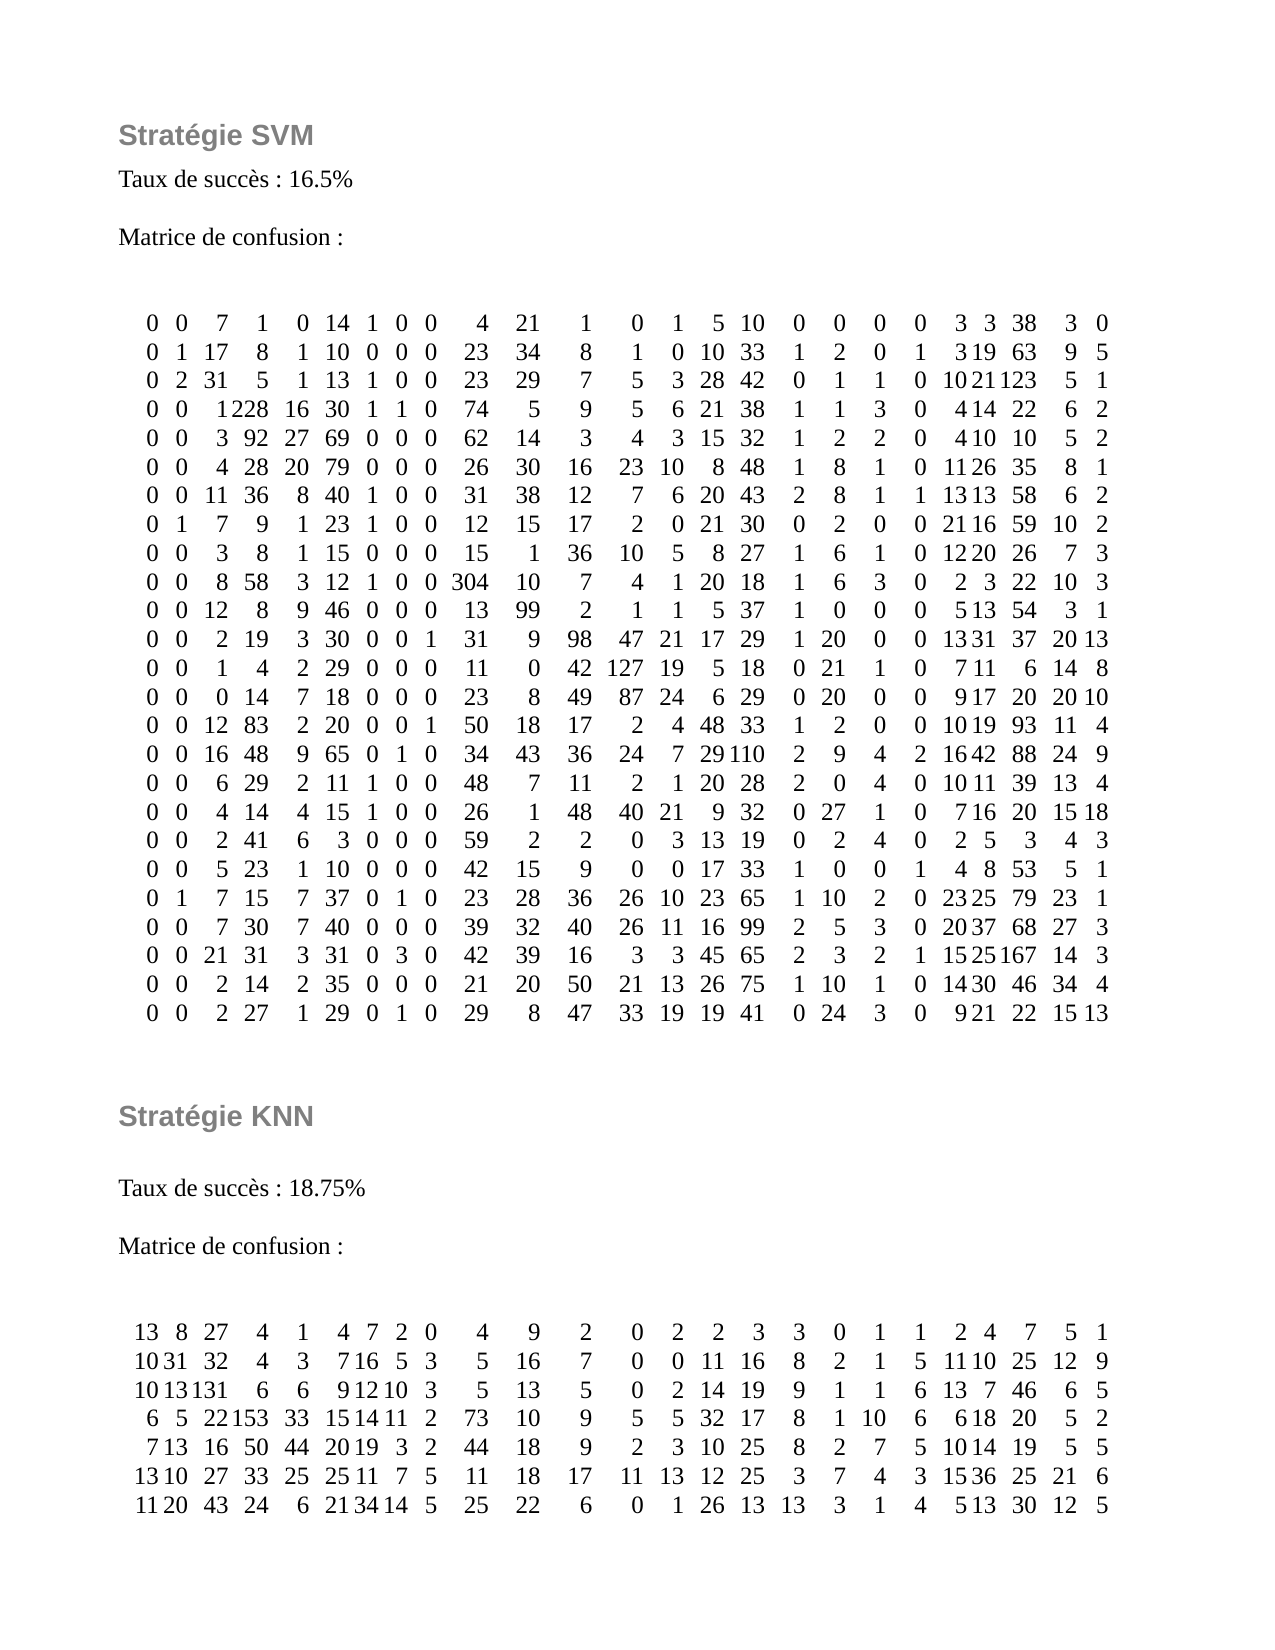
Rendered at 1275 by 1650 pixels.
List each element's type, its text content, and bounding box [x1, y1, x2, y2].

table_cell 0 [115, 883, 158, 912]
table_cell 59 [437, 825, 489, 854]
table_cell 31 [309, 940, 349, 969]
table_cell 7 [927, 797, 967, 825]
table_cell 1 [349, 797, 379, 825]
table_cell 20 [269, 452, 309, 480]
table_cell 5 [228, 365, 268, 394]
table_cell 11 [379, 1404, 408, 1432]
table_cell 10 [489, 1404, 540, 1432]
table_cell 36 [967, 1461, 996, 1490]
table_cell 17 [188, 337, 228, 365]
table_cell 1 [805, 1404, 846, 1432]
table_cell 1 [644, 1490, 684, 1518]
text Taux de succès : 18.75% [118, 1173, 1157, 1202]
table_cell 0 [886, 423, 927, 452]
table_cell 2 [805, 337, 846, 365]
table_cell 18 [967, 1404, 996, 1432]
table_cell 2 [1077, 423, 1108, 452]
table_cell 2 [765, 768, 805, 797]
table_cell 3 [644, 825, 684, 854]
table_cell 3 [765, 1461, 805, 1490]
table_cell 0 [159, 538, 188, 567]
table_cell 1 [408, 710, 437, 739]
table_cell 0 [159, 854, 188, 883]
table_cell 5 [1037, 365, 1077, 394]
table_cell 65 [309, 739, 349, 768]
table_cell 29 [489, 365, 540, 394]
table_cell 22 [489, 1490, 540, 1518]
table_cell 27 [1037, 912, 1077, 940]
table_cell 1 [765, 567, 805, 595]
table_cell 0 [349, 739, 379, 768]
table_cell 18 [309, 682, 349, 710]
table_cell 20 [805, 682, 846, 710]
table_cell 0 [886, 768, 927, 797]
table_cell 123 [996, 365, 1037, 394]
table_cell 19 [725, 825, 765, 854]
table_cell 1 [765, 394, 805, 423]
table_cell 0 [886, 452, 927, 480]
table_cell 16 [967, 797, 996, 825]
table_cell 5 [489, 394, 540, 423]
table_cell 29 [309, 998, 349, 1027]
table_cell 30 [725, 509, 765, 538]
table_cell 3 [644, 1432, 684, 1461]
table_cell 2 [805, 423, 846, 452]
table_cell 1 [269, 998, 309, 1027]
table_cell 74 [437, 394, 489, 423]
table_cell 5 [408, 1490, 437, 1518]
table_cell 8 [1077, 653, 1108, 682]
table_cell 30 [967, 969, 996, 998]
subtitle Stratégie KNN [118, 1099, 1157, 1132]
table_cell 7 [644, 739, 684, 768]
table_cell 15 [927, 940, 967, 969]
table_cell 0 [765, 365, 805, 394]
table_header 3 [725, 1317, 765, 1346]
table_cell 2 [408, 1432, 437, 1461]
table_cell 7 [540, 365, 592, 394]
text Matrice de confusion : [118, 222, 1157, 250]
table_cell 10 [489, 567, 540, 595]
table_cell 25 [269, 1461, 309, 1490]
table_cell 19 [996, 1432, 1037, 1461]
table_cell 4 [228, 1346, 268, 1375]
table_cell 40 [540, 912, 592, 940]
table_cell 4 [592, 567, 643, 595]
table_cell 10 [846, 1404, 886, 1432]
table_cell 2 [269, 768, 309, 797]
table_cell 0 [159, 567, 188, 595]
table_cell 2 [408, 1404, 437, 1432]
table_cell 26 [437, 797, 489, 825]
table_cell 3 [269, 940, 309, 969]
table_cell 11 [1037, 710, 1077, 739]
table_cell 20 [996, 797, 1037, 825]
table_cell 1 [846, 1375, 886, 1403]
table_cell 58 [996, 480, 1037, 509]
table_cell 14 [1037, 940, 1077, 969]
table_cell 40 [592, 797, 643, 825]
table_cell 20 [996, 682, 1037, 710]
table_cell 39 [437, 912, 489, 940]
table_cell 3 [540, 423, 592, 452]
table_cell 10 [309, 337, 349, 365]
table_header 1 [228, 308, 268, 337]
table_cell 23 [437, 682, 489, 710]
table_header 3 [765, 1317, 805, 1346]
table_cell 11 [592, 1461, 643, 1490]
table_header 5 [1037, 1317, 1077, 1346]
table_cell 20 [996, 1404, 1037, 1432]
table_cell 0 [379, 797, 408, 825]
table_cell 8 [684, 452, 724, 480]
table_cell 30 [309, 394, 349, 423]
table_cell 6 [886, 1404, 927, 1432]
table_cell 18 [725, 567, 765, 595]
table_cell 25 [437, 1490, 489, 1518]
table_cell 0 [379, 337, 408, 365]
table_header 3 [967, 308, 996, 337]
table_cell 3 [846, 912, 886, 940]
table_cell 17 [540, 1461, 592, 1490]
table_cell 0 [408, 480, 437, 509]
table_cell 1 [765, 710, 805, 739]
table_cell 19 [725, 1375, 765, 1403]
table_cell 50 [437, 710, 489, 739]
table_cell 2 [592, 768, 643, 797]
table_cell 0 [408, 854, 437, 883]
table_cell 7 [927, 653, 967, 682]
table_header 8 [159, 1317, 188, 1346]
table_cell 10 [684, 337, 724, 365]
table_cell 0 [765, 509, 805, 538]
table_cell 9 [540, 1404, 592, 1432]
table_cell 0 [159, 682, 188, 710]
table_cell 21 [644, 797, 684, 825]
table_cell 79 [996, 883, 1037, 912]
table_cell 42 [967, 739, 996, 768]
table_cell 11 [927, 1346, 967, 1375]
table_cell 16 [188, 739, 228, 768]
table_cell 20 [684, 480, 724, 509]
table_cell 15 [1037, 797, 1077, 825]
table_cell 1 [269, 538, 309, 567]
table_cell 11 [927, 452, 967, 480]
table_cell 0 [349, 624, 379, 653]
table_cell 21 [927, 509, 967, 538]
table_cell 2 [592, 509, 643, 538]
table_cell 2 [592, 710, 643, 739]
table_cell 22 [996, 998, 1037, 1027]
table_cell 4 [1037, 825, 1077, 854]
table_cell 14 [228, 797, 268, 825]
table_header 13 [115, 1317, 158, 1346]
table_cell 0 [159, 797, 188, 825]
table_header 27 [188, 1317, 228, 1346]
table_cell 9 [540, 1432, 592, 1461]
table_cell 9 [489, 624, 540, 653]
table_cell 31 [437, 624, 489, 653]
table_cell 19 [967, 337, 996, 365]
table_cell 0 [115, 682, 158, 710]
table_header 7 [188, 308, 228, 337]
table_cell 48 [540, 797, 592, 825]
table_header 3 [927, 308, 967, 337]
table_cell 12 [927, 538, 967, 567]
table_cell 23 [437, 883, 489, 912]
table_cell 10 [805, 969, 846, 998]
table_cell 3 [846, 998, 886, 1027]
table_cell 13 [437, 595, 489, 624]
table_cell 8 [489, 998, 540, 1027]
table_cell 0 [489, 653, 540, 682]
table_cell 25 [725, 1461, 765, 1490]
table_cell 5 [1077, 337, 1108, 365]
table_cell 0 [408, 394, 437, 423]
table_cell 19 [228, 624, 268, 653]
table_cell 0 [592, 1346, 643, 1375]
table_cell 3 [408, 1346, 437, 1375]
table_cell 2 [1077, 394, 1108, 423]
table_cell 10 [1077, 682, 1108, 710]
table_cell 12 [188, 595, 228, 624]
table_header 1 [349, 308, 379, 337]
table_cell 27 [269, 423, 309, 452]
table_cell 0 [115, 595, 158, 624]
table_cell 10 [927, 768, 967, 797]
table_cell 20 [309, 1432, 349, 1461]
table_cell 0 [846, 854, 886, 883]
table_cell 16 [927, 739, 967, 768]
table_header 1 [846, 1317, 886, 1346]
table_cell 83 [228, 710, 268, 739]
table_cell 1 [846, 1346, 886, 1375]
table_cell 1 [379, 883, 408, 912]
table_cell 15 [309, 797, 349, 825]
table_header 0 [886, 308, 927, 337]
table_cell 2 [805, 710, 846, 739]
table_cell 0 [115, 912, 158, 940]
table_cell 3 [309, 825, 349, 854]
table_cell 0 [644, 337, 684, 365]
table_cell 9 [540, 854, 592, 883]
table_cell 4 [886, 1490, 927, 1518]
table_cell 12 [309, 567, 349, 595]
table_cell 0 [379, 653, 408, 682]
table_cell 99 [489, 595, 540, 624]
table_cell 0 [765, 998, 805, 1027]
table_cell 8 [765, 1404, 805, 1432]
table_cell 0 [159, 480, 188, 509]
table_cell 17 [684, 624, 724, 653]
table_cell 7 [1037, 538, 1077, 567]
table_cell 1 [159, 883, 188, 912]
table_cell 10 [684, 1432, 724, 1461]
table_cell 3 [269, 1346, 309, 1375]
table_cell 0 [765, 825, 805, 854]
table_cell 0 [379, 452, 408, 480]
table_cell 1 [592, 337, 643, 365]
table_header 0 [115, 308, 158, 337]
table_cell 1 [765, 595, 805, 624]
table_cell 3 [269, 567, 309, 595]
table_cell 5 [592, 365, 643, 394]
table_cell 4 [228, 653, 268, 682]
table_cell 34 [349, 1490, 379, 1518]
table_cell 0 [379, 538, 408, 567]
table_cell 0 [349, 998, 379, 1027]
table_header 0 [379, 308, 408, 337]
table_cell 14 [967, 394, 996, 423]
table_cell 68 [996, 912, 1037, 940]
table_cell 0 [379, 682, 408, 710]
table_cell 0 [349, 682, 379, 710]
text Matrice de confusion : [118, 1231, 1157, 1260]
table_cell 30 [996, 1490, 1037, 1518]
table_cell 9 [684, 797, 724, 825]
table_cell 5 [644, 538, 684, 567]
table_cell 0 [115, 365, 158, 394]
table_cell 4 [846, 825, 886, 854]
text Taux de succès : 16.5% [118, 164, 1157, 193]
table_cell 11 [540, 768, 592, 797]
table_header 0 [159, 308, 188, 337]
table_cell 0 [115, 998, 158, 1027]
table_header 0 [846, 308, 886, 337]
table_cell 8 [967, 854, 996, 883]
table_cell 3 [1077, 825, 1108, 854]
table_cell 7 [188, 509, 228, 538]
table_cell 33 [269, 1404, 309, 1432]
table_cell 0 [159, 394, 188, 423]
table_cell 0 [349, 337, 379, 365]
table_cell 69 [309, 423, 349, 452]
table_cell 45 [684, 940, 724, 969]
table_cell 12 [188, 710, 228, 739]
table_cell 1 [765, 969, 805, 998]
table_header 0 [765, 308, 805, 337]
table_cell 40 [309, 480, 349, 509]
table_cell 10 [927, 365, 967, 394]
table_cell 3 [644, 365, 684, 394]
table_cell 9 [1037, 337, 1077, 365]
table_cell 8 [228, 595, 268, 624]
table_cell 5 [408, 1461, 437, 1490]
table_cell 39 [996, 768, 1037, 797]
table_cell 36 [228, 480, 268, 509]
table_cell 2 [188, 825, 228, 854]
table_cell 10 [644, 883, 684, 912]
table_cell 8 [228, 337, 268, 365]
table_cell 11 [967, 768, 996, 797]
table_cell 7 [805, 1461, 846, 1490]
table_cell 2 [188, 969, 228, 998]
table_cell 7 [188, 883, 228, 912]
table_cell 27 [228, 998, 268, 1027]
table_cell 59 [996, 509, 1037, 538]
table_cell 13 [1037, 768, 1077, 797]
table_cell 25 [967, 940, 996, 969]
table_cell 15 [927, 1461, 967, 1490]
table_header 0 [805, 308, 846, 337]
table_cell 29 [684, 739, 724, 768]
table_cell 21 [684, 394, 724, 423]
table_cell 2 [540, 595, 592, 624]
table_cell 36 [540, 739, 592, 768]
table_cell 5 [927, 1490, 967, 1518]
table_cell 0 [115, 710, 158, 739]
table_cell 4 [188, 452, 228, 480]
table_cell 4 [592, 423, 643, 452]
table_cell 5 [437, 1375, 489, 1403]
table_cell 0 [159, 624, 188, 653]
table_cell 1 [159, 337, 188, 365]
table_cell 43 [489, 739, 540, 768]
table_header 2 [540, 1317, 592, 1346]
table_header 0 [269, 308, 309, 337]
table_cell 5 [927, 595, 967, 624]
table_cell 29 [725, 682, 765, 710]
table_cell 7 [115, 1432, 158, 1461]
table_cell 1 [765, 624, 805, 653]
table_cell 23 [927, 883, 967, 912]
table_cell 1 [644, 768, 684, 797]
table_cell 13 [309, 365, 349, 394]
table_cell 14 [927, 969, 967, 998]
table_cell 12 [1037, 1490, 1077, 1518]
table_cell 0 [765, 682, 805, 710]
table_cell 32 [188, 1346, 228, 1375]
table_cell 0 [115, 797, 158, 825]
table_cell 7 [269, 883, 309, 912]
table_cell 6 [188, 768, 228, 797]
table_cell 2 [886, 739, 927, 768]
table_cell 8 [540, 337, 592, 365]
table_cell 8 [269, 480, 309, 509]
table_cell 10 [644, 452, 684, 480]
table_cell 1 [379, 998, 408, 1027]
table_cell 2 [805, 1346, 846, 1375]
table_cell 1 [1077, 595, 1108, 624]
table_cell 11 [437, 653, 489, 682]
table_header 1 [1077, 1317, 1108, 1346]
table_cell 21 [437, 969, 489, 998]
table_cell 23 [228, 854, 268, 883]
table_cell 0 [592, 825, 643, 854]
table_cell 29 [228, 768, 268, 797]
table_cell 3 [1077, 912, 1108, 940]
table_cell 7 [592, 480, 643, 509]
table_cell 1 [886, 337, 927, 365]
table_cell 13 [927, 1375, 967, 1403]
table_cell 0 [379, 825, 408, 854]
table_cell 10 [592, 538, 643, 567]
table_cell 8 [765, 1432, 805, 1461]
table_cell 48 [684, 710, 724, 739]
table_header 4 [309, 1317, 349, 1346]
table_cell 3 [927, 337, 967, 365]
table_cell 2 [1077, 480, 1108, 509]
table_cell 5 [805, 912, 846, 940]
table_cell 1 [269, 854, 309, 883]
table_cell 13 [115, 1461, 158, 1490]
table_cell 14 [684, 1375, 724, 1403]
table_cell 2 [765, 480, 805, 509]
table_cell 33 [228, 1461, 268, 1490]
table_cell 6 [886, 1375, 927, 1403]
table_cell 7 [967, 1375, 996, 1403]
table_cell 0 [644, 509, 684, 538]
table_cell 25 [996, 1461, 1037, 1490]
table_cell 23 [1037, 883, 1077, 912]
table_cell 0 [379, 567, 408, 595]
table_cell 42 [437, 940, 489, 969]
table_cell 15 [309, 538, 349, 567]
table_header 2 [927, 1317, 967, 1346]
table_cell 23 [437, 365, 489, 394]
table_header 4 [437, 1317, 489, 1346]
table_cell 1 [349, 480, 379, 509]
table_cell 4 [188, 797, 228, 825]
table_cell 1 [805, 1375, 846, 1403]
table_cell 20 [489, 969, 540, 998]
table_cell 2 [805, 825, 846, 854]
table_cell 88 [996, 739, 1037, 768]
table_cell 50 [228, 1432, 268, 1461]
table_cell 5 [592, 1404, 643, 1432]
table_cell 19 [967, 710, 996, 739]
table_cell 14 [379, 1490, 408, 1518]
table_cell 30 [228, 912, 268, 940]
table_cell 5 [379, 1346, 408, 1375]
table_header 7 [349, 1317, 379, 1346]
table_cell 10 [996, 423, 1037, 452]
table_cell 33 [725, 710, 765, 739]
table_cell 6 [1037, 480, 1077, 509]
table_cell 8 [1037, 452, 1077, 480]
table_cell 11 [684, 1346, 724, 1375]
table_cell 5 [1037, 1404, 1077, 1432]
table_cell 9 [1077, 739, 1108, 768]
table_cell 37 [725, 595, 765, 624]
table_cell 31 [967, 624, 996, 653]
table_cell 3 [805, 1490, 846, 1518]
table_cell 23 [684, 883, 724, 912]
table_cell 3 [1077, 538, 1108, 567]
table_cell 24 [592, 739, 643, 768]
table_cell 11 [309, 768, 349, 797]
table_cell 22 [996, 567, 1037, 595]
table_cell 1 [805, 394, 846, 423]
table_cell 23 [309, 509, 349, 538]
table_cell 7 [540, 567, 592, 595]
table_cell 0 [115, 480, 158, 509]
table_cell 1 [489, 797, 540, 825]
table_cell 6 [805, 567, 846, 595]
table_cell 9 [927, 998, 967, 1027]
table_cell 2 [765, 940, 805, 969]
table_cell 2 [540, 825, 592, 854]
table_cell 2 [927, 825, 967, 854]
table_cell 0 [644, 1346, 684, 1375]
table_cell 21 [1037, 1461, 1077, 1490]
table_cell 33 [592, 998, 643, 1027]
table_cell 4 [927, 394, 967, 423]
table_cell 6 [996, 653, 1037, 682]
table_cell 1 [1077, 883, 1108, 912]
table_cell 18 [725, 653, 765, 682]
table_cell 304 [437, 567, 489, 595]
table_cell 1 [269, 337, 309, 365]
table_cell 8 [765, 1346, 805, 1375]
table_cell 23 [437, 337, 489, 365]
table_cell 37 [996, 624, 1037, 653]
table_cell 3 [408, 1375, 437, 1403]
table_cell 0 [886, 969, 927, 998]
table_cell 7 [846, 1432, 886, 1461]
table_cell 54 [996, 595, 1037, 624]
table_cell 0 [408, 969, 437, 998]
table_cell 62 [437, 423, 489, 452]
table_cell 0 [188, 682, 228, 710]
table_cell 0 [379, 624, 408, 653]
table_cell 5 [886, 1432, 927, 1461]
table_cell 63 [996, 337, 1037, 365]
table_cell 47 [540, 998, 592, 1027]
table_cell 3 [644, 940, 684, 969]
table_cell 1 [886, 940, 927, 969]
table_cell 58 [228, 567, 268, 595]
table_cell 5 [967, 825, 996, 854]
table_cell 1 [846, 969, 886, 998]
table_cell 13 [684, 825, 724, 854]
table_cell 5 [1037, 1432, 1077, 1461]
table_cell 2 [159, 365, 188, 394]
table_cell 20 [967, 538, 996, 567]
table_cell 28 [489, 883, 540, 912]
table_cell 13 [159, 1375, 188, 1403]
table_cell 14 [489, 423, 540, 452]
table_cell 9 [309, 1375, 349, 1403]
table_cell 12 [437, 509, 489, 538]
table_cell 4 [644, 710, 684, 739]
table_cell 10 [927, 1432, 967, 1461]
table_cell 6 [644, 480, 684, 509]
table_cell 3 [188, 423, 228, 452]
table_header 4 [967, 1317, 996, 1346]
table_cell 14 [228, 682, 268, 710]
table_cell 31 [228, 940, 268, 969]
table_cell 8 [489, 682, 540, 710]
table_cell 1 [765, 423, 805, 452]
table_cell 0 [765, 797, 805, 825]
table_cell 2 [846, 883, 886, 912]
table_cell 6 [269, 1375, 309, 1403]
table_cell 4 [846, 1461, 886, 1490]
table_cell 42 [725, 365, 765, 394]
table_cell 2 [846, 423, 886, 452]
table_cell 36 [540, 538, 592, 567]
table_cell 1 [765, 883, 805, 912]
table_cell 5 [437, 1346, 489, 1375]
table_cell 0 [349, 825, 379, 854]
table_cell 15 [309, 1404, 349, 1432]
table_cell 3 [846, 394, 886, 423]
table_cell 40 [309, 912, 349, 940]
table_cell 38 [489, 480, 540, 509]
table_cell 131 [188, 1375, 228, 1403]
table_cell 43 [188, 1490, 228, 1518]
table_cell 8 [805, 480, 846, 509]
table_cell 65 [725, 940, 765, 969]
table_cell 15 [1037, 998, 1077, 1027]
table_cell 0 [408, 365, 437, 394]
table_cell 22 [188, 1404, 228, 1432]
table_cell 44 [269, 1432, 309, 1461]
table_cell 5 [159, 1404, 188, 1432]
table_cell 1 [489, 538, 540, 567]
table_cell 46 [309, 595, 349, 624]
table_cell 1 [349, 768, 379, 797]
table_cell 14 [967, 1432, 996, 1461]
table_cell 11 [437, 1461, 489, 1490]
table_cell 26 [996, 538, 1037, 567]
table_cell 21 [592, 969, 643, 998]
table_cell 3 [967, 567, 996, 595]
table_cell 0 [379, 365, 408, 394]
table_cell 24 [228, 1490, 268, 1518]
table_cell 8 [805, 452, 846, 480]
table_cell 1 [269, 365, 309, 394]
table_cell 0 [592, 1375, 643, 1403]
table_cell 92 [228, 423, 268, 452]
table_cell 20 [309, 710, 349, 739]
table_cell 0 [408, 768, 437, 797]
table_cell 6 [1037, 1375, 1077, 1403]
table_cell 20 [1037, 624, 1077, 653]
table_cell 29 [437, 998, 489, 1027]
table_header 0 [592, 308, 643, 337]
table_cell 0 [159, 969, 188, 998]
table_cell 36 [540, 883, 592, 912]
table_cell 0 [408, 883, 437, 912]
table_cell 0 [159, 423, 188, 452]
table_cell 2 [765, 912, 805, 940]
table_cell 2 [269, 710, 309, 739]
table_header 0 [805, 1317, 846, 1346]
table_cell 1 [846, 365, 886, 394]
table_cell 3 [1077, 940, 1108, 969]
table_cell 25 [309, 1461, 349, 1490]
table_cell 0 [846, 595, 886, 624]
table_cell 13 [967, 1490, 996, 1518]
table_cell 31 [159, 1346, 188, 1375]
table_cell 11 [644, 912, 684, 940]
table_cell 0 [408, 998, 437, 1027]
table_cell 1 [765, 854, 805, 883]
table_cell 3 [1077, 567, 1108, 595]
table_cell 16 [349, 1346, 379, 1375]
table_cell 0 [846, 682, 886, 710]
table_cell 15 [489, 509, 540, 538]
table_cell 0 [115, 423, 158, 452]
table_cell 22 [996, 394, 1037, 423]
table_cell 153 [228, 1404, 268, 1432]
table_cell 2 [846, 940, 886, 969]
table_cell 28 [684, 365, 724, 394]
table_cell 43 [725, 480, 765, 509]
table_cell 0 [349, 538, 379, 567]
table_cell 1 [349, 509, 379, 538]
table_cell 6 [540, 1490, 592, 1518]
table_cell 41 [228, 825, 268, 854]
table_cell 10 [1037, 567, 1077, 595]
table_cell 2 [489, 825, 540, 854]
table_cell 26 [592, 912, 643, 940]
table_cell 21 [967, 998, 996, 1027]
table_cell 7 [269, 682, 309, 710]
table_cell 12 [540, 480, 592, 509]
table_header 9 [489, 1317, 540, 1346]
table_cell 6 [269, 825, 309, 854]
table_cell 98 [540, 624, 592, 653]
table_cell 9 [228, 509, 268, 538]
table_cell 1 [846, 538, 886, 567]
table_cell 24 [1037, 739, 1077, 768]
table_cell 0 [115, 394, 158, 423]
table_cell 1 [644, 567, 684, 595]
table_cell 0 [886, 653, 927, 682]
table_cell 0 [644, 854, 684, 883]
table_cell 25 [725, 1432, 765, 1461]
table_header 21 [489, 308, 540, 337]
table_cell 26 [592, 883, 643, 912]
table_cell 75 [725, 969, 765, 998]
table_cell 14 [349, 1404, 379, 1432]
table_cell 14 [1037, 653, 1077, 682]
table_cell 1 [408, 624, 437, 653]
table_cell 0 [379, 595, 408, 624]
table_cell 0 [805, 768, 846, 797]
table_cell 11 [188, 480, 228, 509]
table_cell 11 [115, 1490, 158, 1518]
table_cell 53 [996, 854, 1037, 883]
table_cell 9 [1077, 1346, 1108, 1375]
table_cell 9 [765, 1375, 805, 1403]
table_cell 3 [1037, 595, 1077, 624]
table_cell 1 [379, 394, 408, 423]
table_header 3 [1037, 308, 1077, 337]
table_cell 0 [408, 538, 437, 567]
table_cell 5 [540, 1375, 592, 1403]
table_cell 2 [1077, 1404, 1108, 1432]
table_cell 2 [269, 969, 309, 998]
table_cell 17 [725, 1404, 765, 1432]
table_cell 0 [886, 912, 927, 940]
table_cell 3 [846, 567, 886, 595]
table_cell 0 [379, 710, 408, 739]
table_cell 0 [349, 710, 379, 739]
table_cell 16 [269, 394, 309, 423]
table_cell 2 [188, 998, 228, 1027]
table_cell 16 [540, 452, 592, 480]
table_cell 0 [159, 710, 188, 739]
table_cell 21 [684, 509, 724, 538]
table_cell 2 [188, 624, 228, 653]
table_cell 7 [379, 1461, 408, 1490]
table_cell 17 [684, 854, 724, 883]
table_cell 26 [967, 452, 996, 480]
table_cell 0 [159, 653, 188, 682]
table_cell 4 [1077, 969, 1108, 998]
table_cell 10 [379, 1375, 408, 1403]
table_cell 0 [886, 595, 927, 624]
table_cell 10 [967, 423, 996, 452]
table_cell 1 [644, 595, 684, 624]
table_cell 0 [408, 797, 437, 825]
table_cell 38 [725, 394, 765, 423]
table_cell 47 [592, 624, 643, 653]
table_cell 26 [684, 1490, 724, 1518]
table_cell 1 [846, 480, 886, 509]
table_cell 16 [725, 1346, 765, 1375]
table_cell 19 [644, 998, 684, 1027]
table_cell 0 [159, 739, 188, 768]
table_cell 0 [379, 423, 408, 452]
table_cell 28 [228, 452, 268, 480]
table_cell 20 [805, 624, 846, 653]
table_cell 1 [805, 365, 846, 394]
table_cell 0 [886, 883, 927, 912]
table_cell 21 [309, 1490, 349, 1518]
table_cell 5 [1077, 1432, 1108, 1461]
table_cell 0 [159, 452, 188, 480]
table_cell 9 [269, 739, 309, 768]
table_cell 46 [996, 1375, 1037, 1403]
table_cell 25 [996, 1346, 1037, 1375]
table_cell 7 [540, 1346, 592, 1375]
table_cell 0 [805, 854, 846, 883]
table_cell 27 [188, 1461, 228, 1490]
table_cell 0 [349, 969, 379, 998]
table_cell 32 [489, 912, 540, 940]
table_cell 0 [408, 940, 437, 969]
table_cell 18 [1077, 797, 1108, 825]
table_cell 1 [349, 567, 379, 595]
table_header 1 [269, 1317, 309, 1346]
table_header 0 [592, 1317, 643, 1346]
table_cell 1 [846, 797, 886, 825]
table_cell 7 [269, 912, 309, 940]
table_cell 127 [592, 653, 643, 682]
table_cell 7 [309, 1346, 349, 1375]
table_cell 3 [805, 940, 846, 969]
table_cell 1 [1077, 452, 1108, 480]
table_cell 7 [188, 912, 228, 940]
table_cell 6 [1077, 1461, 1108, 1490]
table_cell 35 [996, 452, 1037, 480]
table_cell 11 [349, 1461, 379, 1490]
table_header 1 [540, 308, 592, 337]
table_cell 0 [379, 854, 408, 883]
table_cell 2 [805, 509, 846, 538]
table_cell 12 [1037, 1346, 1077, 1375]
table_cell 21 [967, 365, 996, 394]
table_cell 23 [592, 452, 643, 480]
table_cell 0 [349, 423, 379, 452]
table_cell 15 [437, 538, 489, 567]
table_cell 4 [269, 797, 309, 825]
table_cell 9 [269, 595, 309, 624]
table_cell 37 [967, 912, 996, 940]
table_cell 5 [188, 854, 228, 883]
table_cell 0 [408, 595, 437, 624]
table_cell 1 [159, 509, 188, 538]
table_header 10 [725, 308, 765, 337]
table_cell 3 [644, 423, 684, 452]
table_cell 6 [684, 682, 724, 710]
table_cell 17 [540, 509, 592, 538]
table_cell 30 [489, 452, 540, 480]
table_cell 0 [159, 998, 188, 1027]
table_cell 1 [379, 739, 408, 768]
table_cell 1 [765, 452, 805, 480]
table_cell 0 [115, 825, 158, 854]
table_cell 13 [927, 480, 967, 509]
table_cell 0 [886, 624, 927, 653]
table_cell 0 [846, 337, 886, 365]
table_cell 24 [644, 682, 684, 710]
table_cell 2 [644, 1375, 684, 1403]
table_cell 1 [1077, 854, 1108, 883]
table_header 1 [644, 308, 684, 337]
table_cell 1 [592, 595, 643, 624]
table_cell 16 [489, 1346, 540, 1375]
table_cell 0 [379, 912, 408, 940]
table_cell 48 [437, 768, 489, 797]
table_cell 73 [437, 1404, 489, 1432]
table_cell 99 [725, 912, 765, 940]
table_cell 10 [805, 883, 846, 912]
table_cell 3 [886, 1461, 927, 1490]
table_cell 0 [349, 940, 379, 969]
table_cell 0 [408, 337, 437, 365]
table_cell 3 [996, 825, 1037, 854]
table_cell 35 [309, 969, 349, 998]
table_cell 33 [725, 337, 765, 365]
table_cell 0 [592, 1490, 643, 1518]
table_cell 0 [846, 710, 886, 739]
table_cell 5 [1037, 854, 1077, 883]
table_cell 0 [159, 595, 188, 624]
table_cell 6 [228, 1375, 268, 1403]
table_cell 13 [725, 1490, 765, 1518]
table_cell 20 [1037, 682, 1077, 710]
table_cell 79 [309, 452, 349, 480]
table_cell 0 [349, 883, 379, 912]
table_cell 1 [765, 538, 805, 567]
table_cell 8 [188, 567, 228, 595]
table_cell 26 [437, 452, 489, 480]
subtitle Stratégie SVM [118, 118, 1157, 152]
table_cell 16 [684, 912, 724, 940]
table_cell 110 [725, 739, 765, 768]
table_cell 21 [188, 940, 228, 969]
table_cell 1 [269, 509, 309, 538]
table_cell 4 [846, 768, 886, 797]
table_cell 5 [1077, 1490, 1108, 1518]
table_cell 9 [805, 739, 846, 768]
table_cell 10 [159, 1461, 188, 1490]
table_cell 11 [967, 653, 996, 682]
table_cell 16 [188, 1432, 228, 1461]
table_cell 50 [540, 969, 592, 998]
table_cell 32 [725, 423, 765, 452]
table_cell 5 [886, 1346, 927, 1375]
table_cell 0 [159, 940, 188, 969]
table_cell 0 [115, 768, 158, 797]
table_cell 2 [927, 567, 967, 595]
table_cell 20 [927, 912, 967, 940]
table_cell 18 [489, 1461, 540, 1490]
table_cell 12 [349, 1375, 379, 1403]
table_cell 0 [408, 423, 437, 452]
table_cell 4 [927, 854, 967, 883]
table_cell 2 [269, 653, 309, 682]
table_cell 3 [269, 624, 309, 653]
table_cell 34 [489, 337, 540, 365]
table_cell 0 [379, 509, 408, 538]
table_cell 37 [309, 883, 349, 912]
table_cell 20 [684, 567, 724, 595]
table_cell 48 [725, 452, 765, 480]
table_cell 0 [159, 912, 188, 940]
table_cell 2 [765, 739, 805, 768]
table_cell 6 [805, 538, 846, 567]
table_cell 6 [115, 1404, 158, 1432]
table_header 7 [996, 1317, 1037, 1346]
table_cell 0 [408, 567, 437, 595]
table_cell 1 [188, 653, 228, 682]
table_cell 1 [349, 365, 379, 394]
table_cell 0 [115, 854, 158, 883]
table_cell 39 [489, 940, 540, 969]
table_cell 1 [846, 452, 886, 480]
table_cell 1 [188, 394, 228, 423]
table_header 38 [996, 308, 1037, 337]
table_header 0 [408, 308, 437, 337]
table_cell 41 [725, 998, 765, 1027]
table_cell 1 [765, 337, 805, 365]
table_cell 25 [967, 883, 996, 912]
table_cell 20 [159, 1490, 188, 1518]
table_header 14 [309, 308, 349, 337]
table_cell 24 [805, 998, 846, 1027]
table_cell 0 [349, 854, 379, 883]
table_header 4 [437, 308, 489, 337]
table_header 5 [684, 308, 724, 337]
table_cell 16 [967, 509, 996, 538]
table_cell 10 [309, 854, 349, 883]
table_header 2 [379, 1317, 408, 1346]
table_cell 0 [379, 480, 408, 509]
table_header 4 [228, 1317, 268, 1346]
table_cell 8 [228, 538, 268, 567]
table_cell 27 [805, 797, 846, 825]
table_cell 3 [188, 538, 228, 567]
table_cell 1 [846, 1490, 886, 1518]
table_cell 0 [886, 394, 927, 423]
table_cell 10 [967, 1346, 996, 1375]
table_cell 0 [408, 739, 437, 768]
table_cell 6 [269, 1490, 309, 1518]
table_cell 0 [115, 567, 158, 595]
table_cell 0 [349, 595, 379, 624]
table_cell 9 [927, 682, 967, 710]
table_cell 10 [115, 1346, 158, 1375]
table_cell 13 [927, 624, 967, 653]
table_cell 34 [437, 739, 489, 768]
table_cell 3 [592, 940, 643, 969]
table_cell 15 [489, 854, 540, 883]
table_cell 13 [644, 969, 684, 998]
table_cell 46 [996, 969, 1037, 998]
table_cell 6 [927, 1404, 967, 1432]
table_header 2 [644, 1317, 684, 1346]
table_cell 0 [159, 825, 188, 854]
table_cell 31 [188, 365, 228, 394]
table_cell 0 [846, 624, 886, 653]
table_cell 5 [592, 394, 643, 423]
table_cell 10 [927, 710, 967, 739]
table_cell 228 [228, 394, 268, 423]
table_cell 19 [684, 998, 724, 1027]
table_cell 0 [886, 365, 927, 394]
table_cell 31 [437, 480, 489, 509]
table_cell 17 [540, 710, 592, 739]
table_cell 0 [349, 452, 379, 480]
table_cell 5 [644, 1404, 684, 1432]
table_cell 0 [379, 768, 408, 797]
table_cell 6 [644, 394, 684, 423]
table_cell 0 [408, 509, 437, 538]
table_cell 0 [765, 653, 805, 682]
table_cell 0 [115, 653, 158, 682]
table_cell 4 [846, 739, 886, 768]
table_cell 21 [644, 624, 684, 653]
table_cell 65 [725, 883, 765, 912]
table_cell 5 [1077, 1375, 1108, 1403]
table_cell 13 [967, 595, 996, 624]
table_cell 0 [115, 538, 158, 567]
table_cell 44 [437, 1432, 489, 1461]
table_cell 0 [115, 509, 158, 538]
table_cell 0 [115, 739, 158, 768]
table_cell 32 [684, 1404, 724, 1432]
table_cell 7 [489, 768, 540, 797]
table_cell 30 [309, 624, 349, 653]
table_cell 48 [228, 739, 268, 768]
table_cell 3 [379, 940, 408, 969]
table_cell 0 [886, 797, 927, 825]
table_cell 26 [684, 969, 724, 998]
table_cell 5 [684, 653, 724, 682]
table_cell 1 [1077, 365, 1108, 394]
table_cell 1 [846, 653, 886, 682]
table_cell 14 [228, 969, 268, 998]
table_header 1 [886, 1317, 927, 1346]
table_cell 0 [115, 940, 158, 969]
table_cell 8 [684, 538, 724, 567]
table_cell 0 [115, 452, 158, 480]
table_cell 18 [489, 1432, 540, 1461]
table_cell 34 [1037, 969, 1077, 998]
table_cell 13 [159, 1432, 188, 1461]
table_cell 0 [408, 912, 437, 940]
table_cell 29 [725, 624, 765, 653]
table_cell 29 [309, 653, 349, 682]
table_cell 2 [805, 1432, 846, 1461]
table_cell 0 [886, 567, 927, 595]
table_cell 10 [115, 1375, 158, 1403]
table_cell 12 [684, 1461, 724, 1490]
table_cell 0 [115, 337, 158, 365]
table_cell 19 [644, 653, 684, 682]
table_cell 10 [1037, 509, 1077, 538]
table_cell 6 [1037, 394, 1077, 423]
table_cell 2 [1077, 509, 1108, 538]
table_cell 15 [684, 423, 724, 452]
table_cell 13 [1077, 998, 1108, 1027]
table_header 0 [1077, 308, 1108, 337]
table_cell 0 [886, 710, 927, 739]
table_cell 0 [846, 509, 886, 538]
table_cell 20 [684, 768, 724, 797]
table_cell 13 [644, 1461, 684, 1490]
table_cell 167 [996, 940, 1037, 969]
table_cell 0 [349, 653, 379, 682]
table_cell 21 [805, 653, 846, 682]
table_header 0 [408, 1317, 437, 1346]
table_cell 1 [886, 480, 927, 509]
table_cell 13 [765, 1490, 805, 1518]
table_cell 16 [540, 940, 592, 969]
table_cell 15 [228, 883, 268, 912]
table_cell 17 [967, 682, 996, 710]
table_cell 42 [437, 854, 489, 883]
table_cell 0 [408, 825, 437, 854]
table_cell 49 [540, 682, 592, 710]
table_cell 1 [349, 394, 379, 423]
table_cell 0 [379, 969, 408, 998]
table_cell 0 [408, 653, 437, 682]
table_cell 93 [996, 710, 1037, 739]
table_cell 0 [886, 998, 927, 1027]
table_cell 3 [379, 1432, 408, 1461]
table_cell 0 [805, 595, 846, 624]
table_cell 0 [115, 624, 158, 653]
table_cell 2 [592, 1432, 643, 1461]
table_cell 18 [489, 710, 540, 739]
table_cell 27 [725, 538, 765, 567]
table_cell 87 [592, 682, 643, 710]
table_cell 32 [725, 797, 765, 825]
table_cell 0 [115, 969, 158, 998]
table_cell 13 [489, 1375, 540, 1403]
table_header 2 [684, 1317, 724, 1346]
table_cell 4 [927, 423, 967, 452]
table_cell 0 [886, 825, 927, 854]
table_cell 5 [1037, 423, 1077, 452]
table_cell 19 [349, 1432, 379, 1461]
table_cell 13 [967, 480, 996, 509]
table_cell 5 [684, 595, 724, 624]
table_cell 9 [540, 394, 592, 423]
table_cell 0 [886, 682, 927, 710]
table_cell 28 [725, 768, 765, 797]
table_cell 0 [408, 452, 437, 480]
table_cell 0 [592, 854, 643, 883]
table_cell 13 [1077, 624, 1108, 653]
table_cell 33 [725, 854, 765, 883]
table_cell 0 [349, 912, 379, 940]
table_cell 0 [886, 538, 927, 567]
table_cell 4 [1077, 768, 1108, 797]
table_cell 1 [886, 854, 927, 883]
table_cell 0 [886, 509, 927, 538]
table_cell 4 [1077, 710, 1108, 739]
table_cell 0 [159, 768, 188, 797]
table_cell 0 [408, 682, 437, 710]
table_cell 42 [540, 653, 592, 682]
